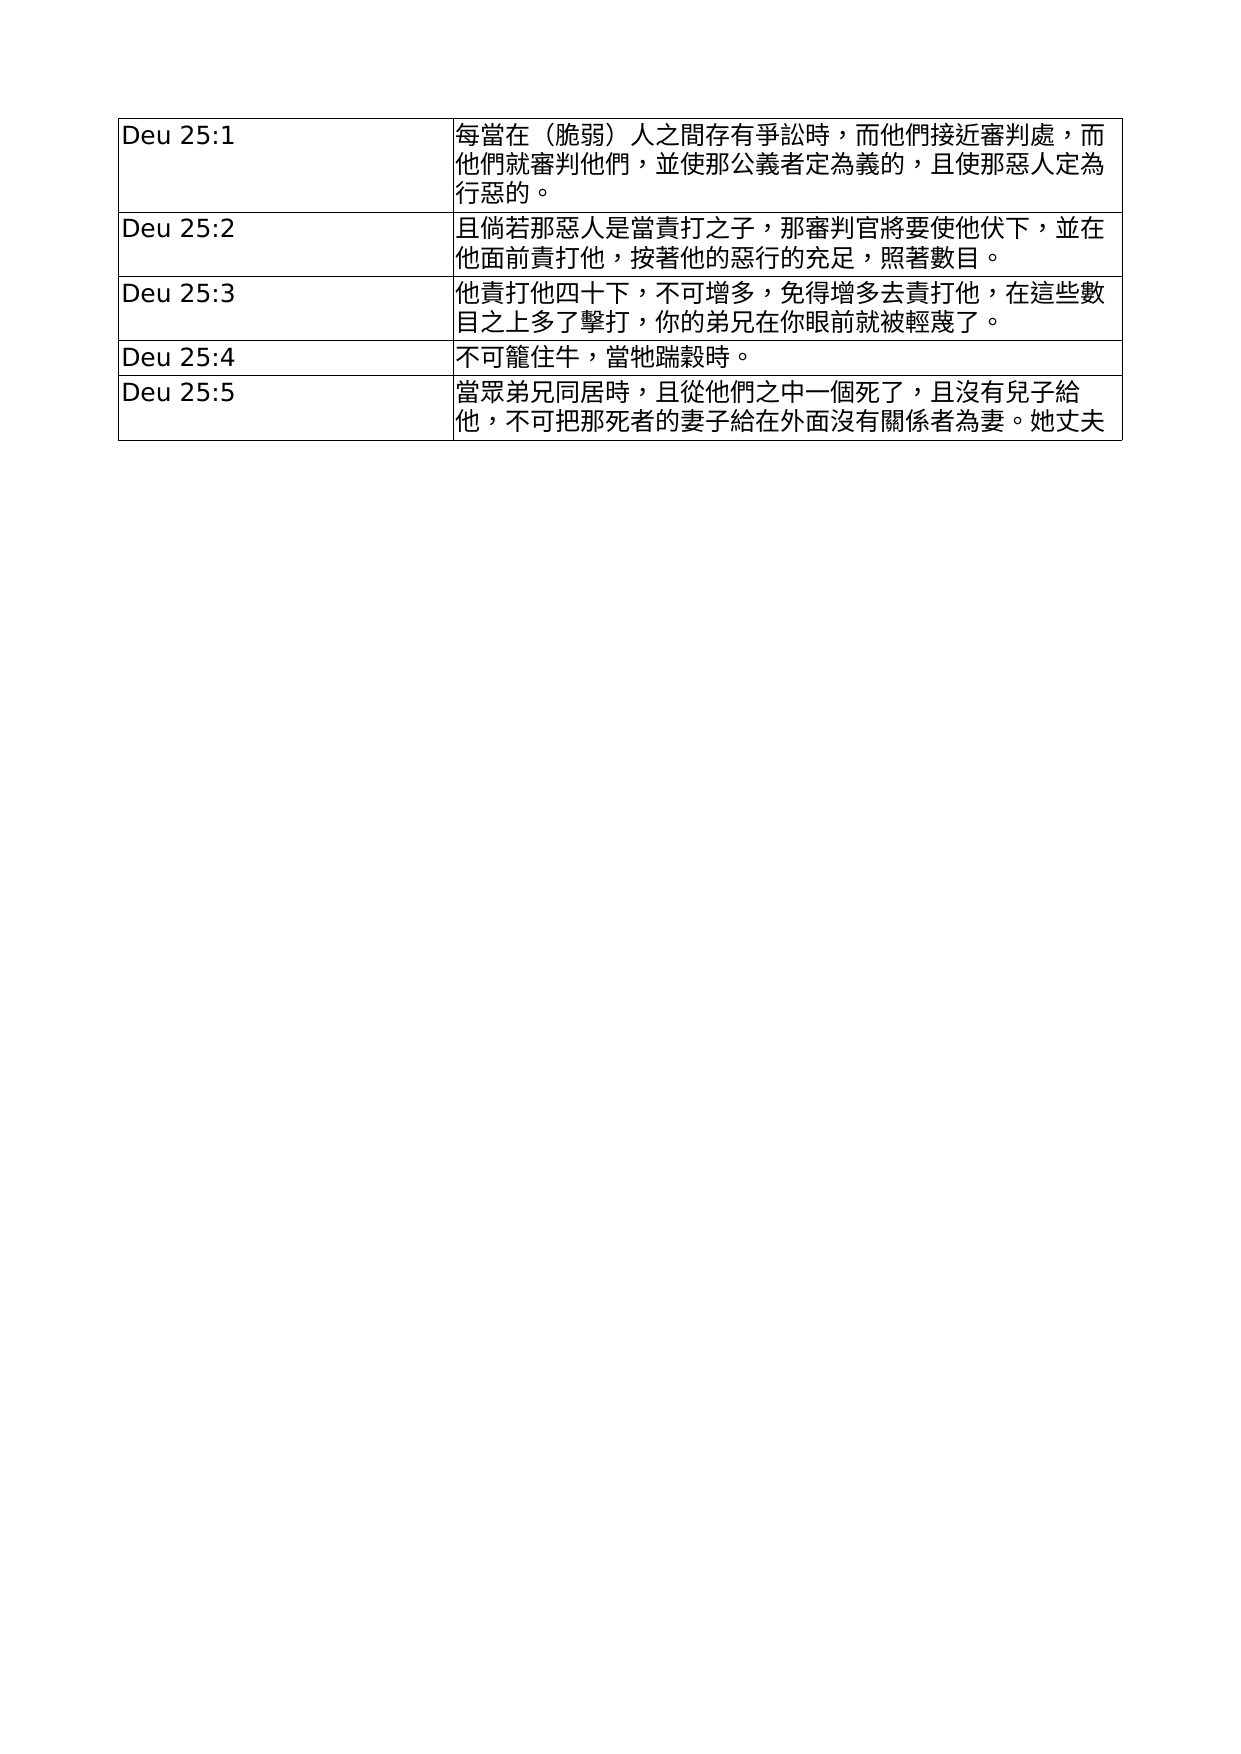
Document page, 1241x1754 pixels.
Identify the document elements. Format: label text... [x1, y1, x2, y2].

table_cell Deu 25:5 [119, 376, 453, 439]
table_cell Deu 25:4 [119, 341, 453, 375]
table_cell Deu 25:1 [119, 119, 453, 212]
table_cell Deu 25:3 [119, 277, 453, 340]
table_cell 當眾弟兄同居時，且從他們之中一個死了，且沒有兒子給他，不可把那死者的妻子給在外面沒有關係者為妻。她丈夫 [454, 376, 1122, 439]
table_cell Deu 25:2 [119, 213, 453, 276]
table_cell 且倘若那惡人是當責打之子，那審判官將要使他伏下，並在他面前責打他，按著他的惡行的充足，照著數目。 [454, 213, 1122, 276]
table_cell 不可籠住牛，當牠踹穀時。 [454, 341, 1122, 375]
table_cell 每當在（脆弱）人之間存有爭訟時，而他們接近審判處，而他們就審判他們，並使那公義者定為義的，且使那惡人定為行惡的。 [454, 119, 1122, 212]
table_cell 他責打他四十下，不可增多，免得增多去責打他，在這些數目之上多了擊打，你的弟兄在你眼前就被輕蔑了。 [454, 277, 1122, 340]
